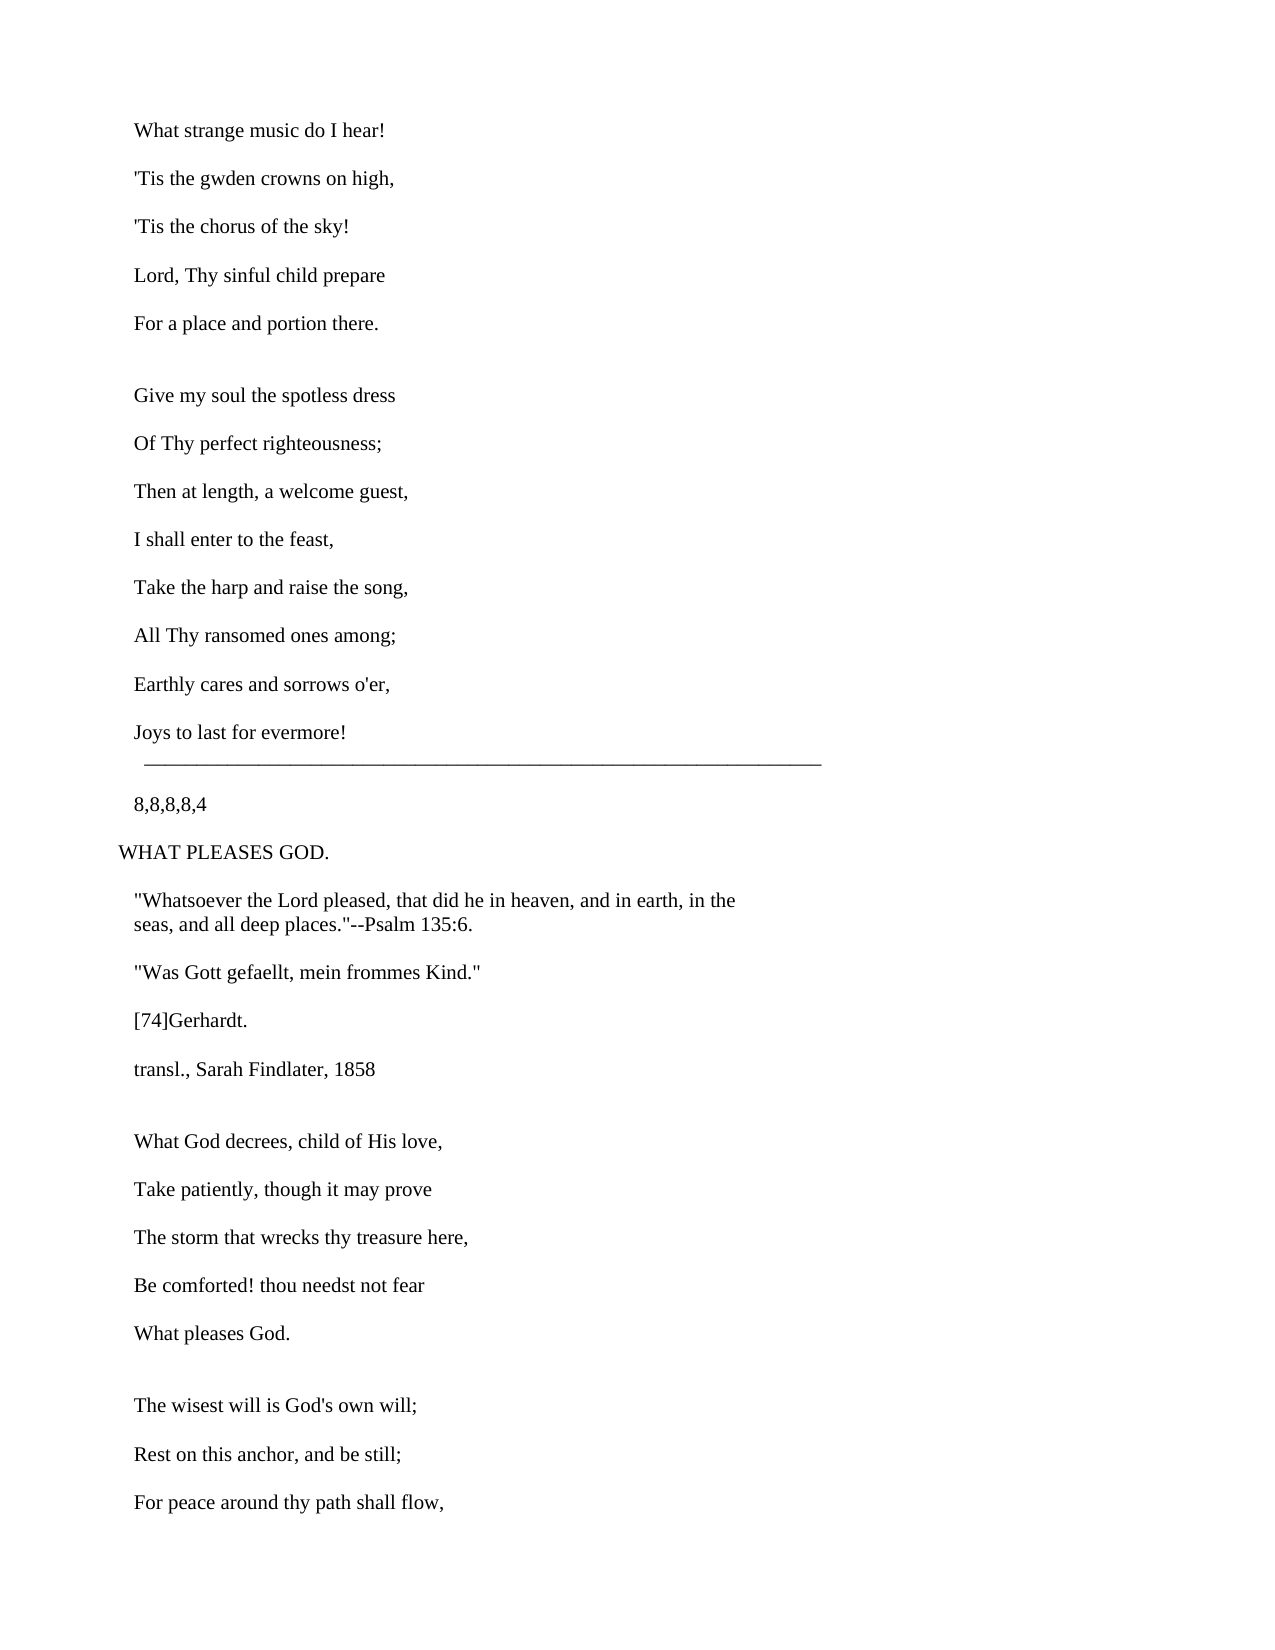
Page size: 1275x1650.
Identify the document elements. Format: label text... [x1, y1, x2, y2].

text For peace around thy path shall flow, [118, 1490, 1157, 1514]
text "Was Gott gefaellt, mein frommes Kind." [118, 960, 1157, 984]
text Of Thy perfect righteousness; [118, 431, 1157, 455]
text What God decrees, child of His love, [118, 1129, 1157, 1153]
text 'Tis the chorus of the sky! [118, 214, 1157, 238]
text The storm that wrecks thy treasure here, [118, 1225, 1157, 1249]
text [74]Gerhardt. [118, 1008, 1157, 1032]
text Joys to last for evermore! [118, 720, 1157, 744]
text What pleases God. [118, 1321, 1157, 1345]
text WHAT PLEASES GOD. [118, 840, 1157, 864]
text Lord, Thy sinful child prepare [118, 262, 1157, 287]
text Rest on this anchor, and be still; [118, 1442, 1157, 1466]
text seas, and all deep places."--Psalm 135:6. [118, 912, 1157, 936]
text I shall enter to the feast, [118, 527, 1157, 551]
text Take the harp and raise the song, [118, 575, 1157, 599]
text For a place and portion there. [118, 311, 1157, 335]
text _________________________________________________________________ [118, 744, 1157, 768]
text 'Tis the gwden crowns on high, [118, 166, 1157, 190]
text Give my soul the spotless dress [118, 383, 1157, 407]
text The wisest will is God's own will; [118, 1393, 1157, 1417]
text Be comforted! thou needst not fear [118, 1273, 1157, 1297]
text Then at length, a welcome guest, [118, 479, 1157, 503]
text Earthly cares and sorrows o'er, [118, 672, 1157, 696]
text What strange music do I hear! [118, 118, 1157, 142]
text 8,8,8,8,4 [118, 792, 1157, 816]
text "Whatsoever the Lord pleased, that did he in heaven, and in earth, in the [118, 888, 1157, 912]
text Take patiently, though it may prove [118, 1177, 1157, 1201]
text transl., Sarah Findlater, 1858 [118, 1057, 1157, 1081]
text All Thy ransomed ones among; [118, 623, 1157, 647]
